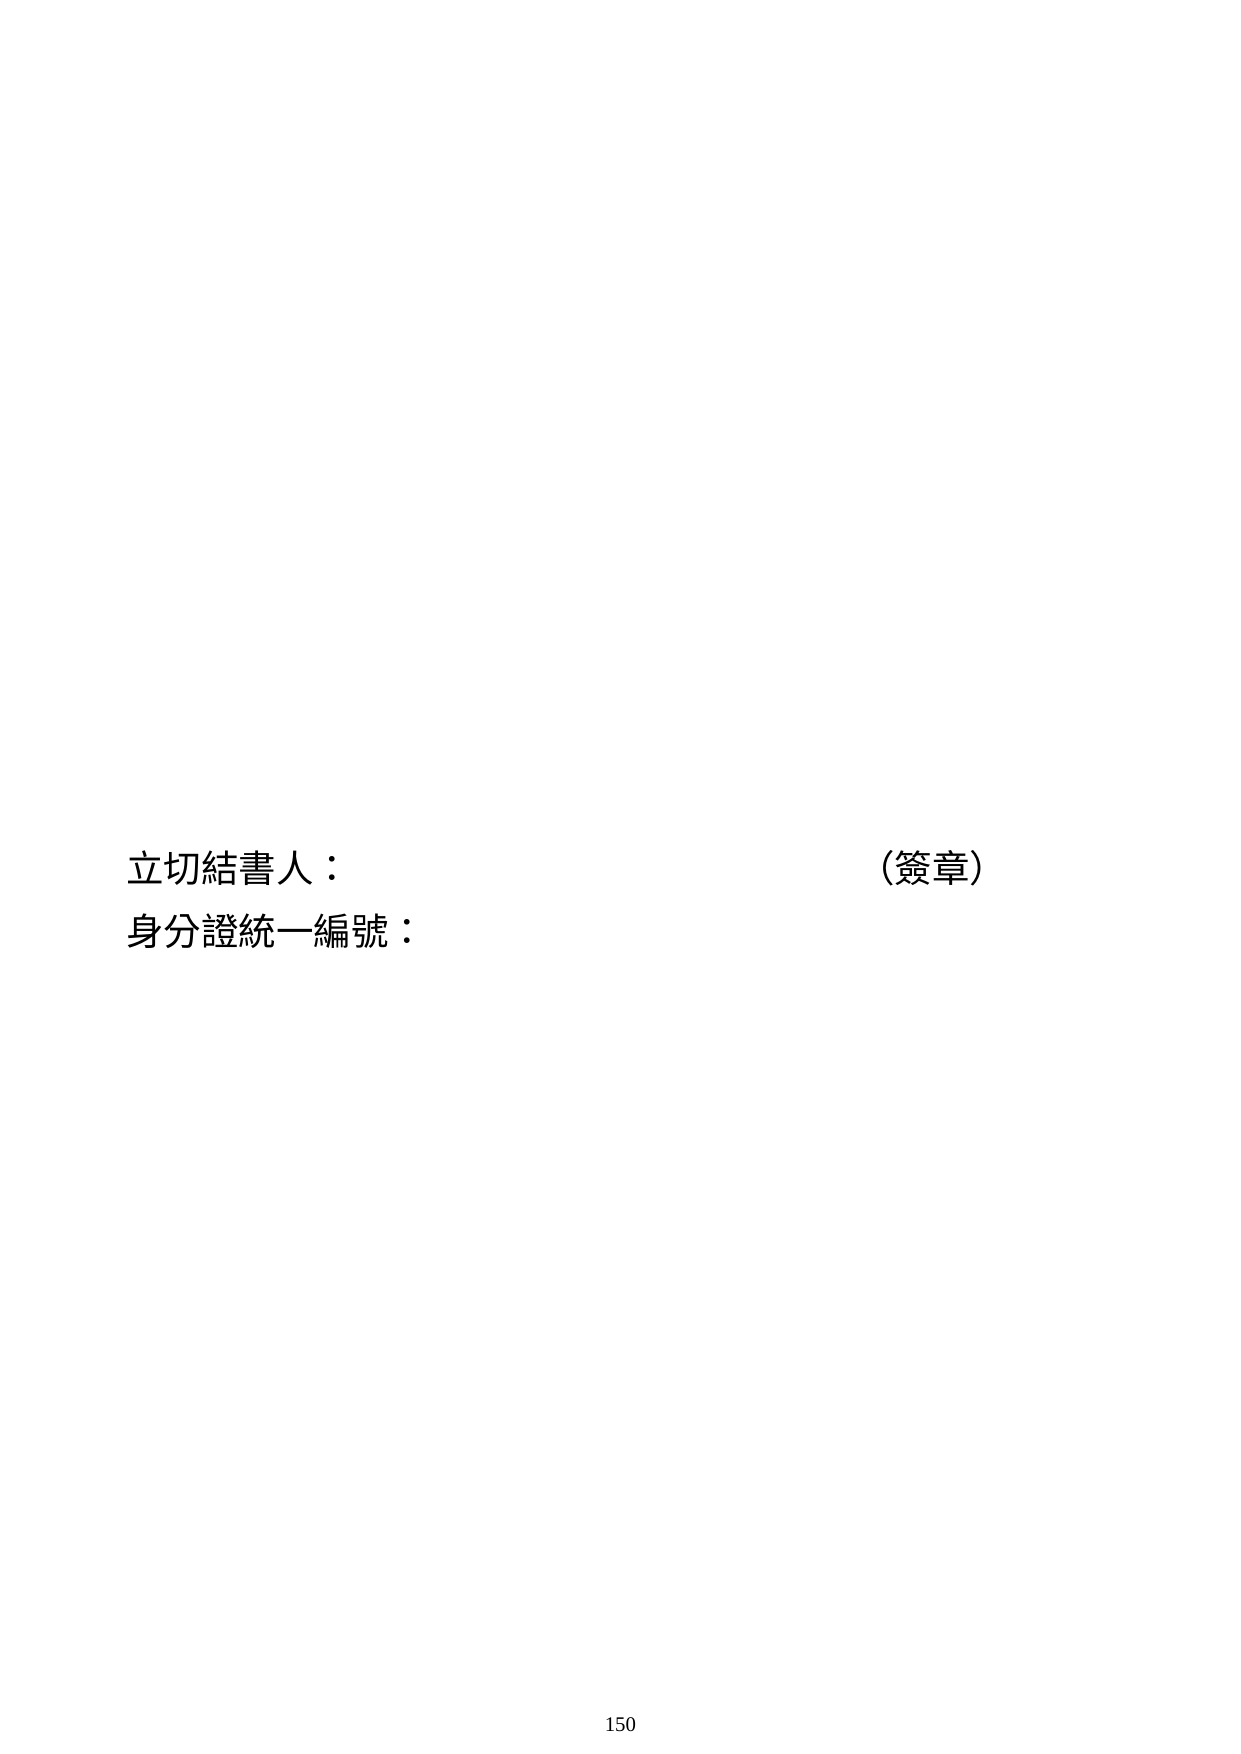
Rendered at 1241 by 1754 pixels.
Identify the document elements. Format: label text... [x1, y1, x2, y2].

text 立切結書人： （簽章） [126, 825, 1152, 887]
text 身分證統一編號： [126, 887, 1152, 950]
